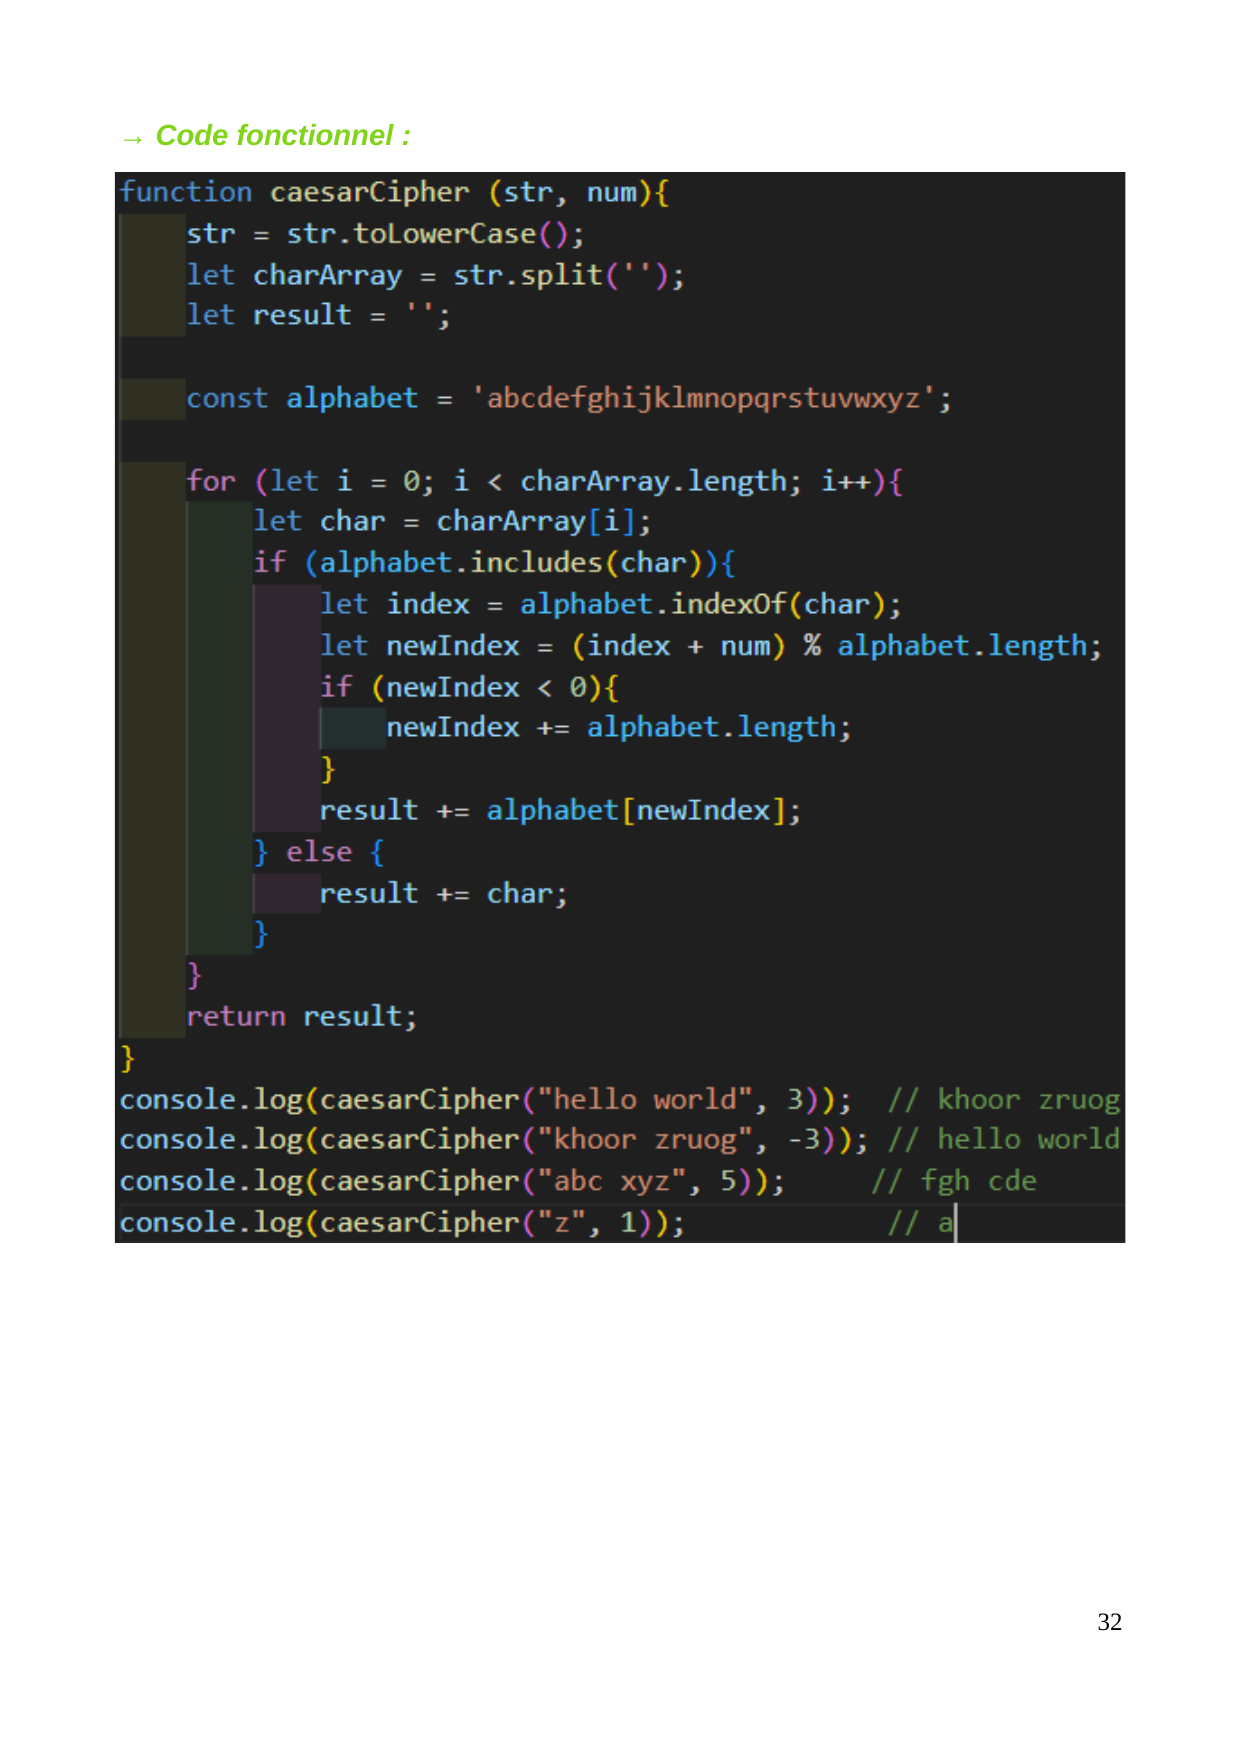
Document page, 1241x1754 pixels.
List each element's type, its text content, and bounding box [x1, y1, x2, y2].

text → Code fonctionnel : [118, 118, 1122, 152]
picture [114, 172, 1126, 1243]
